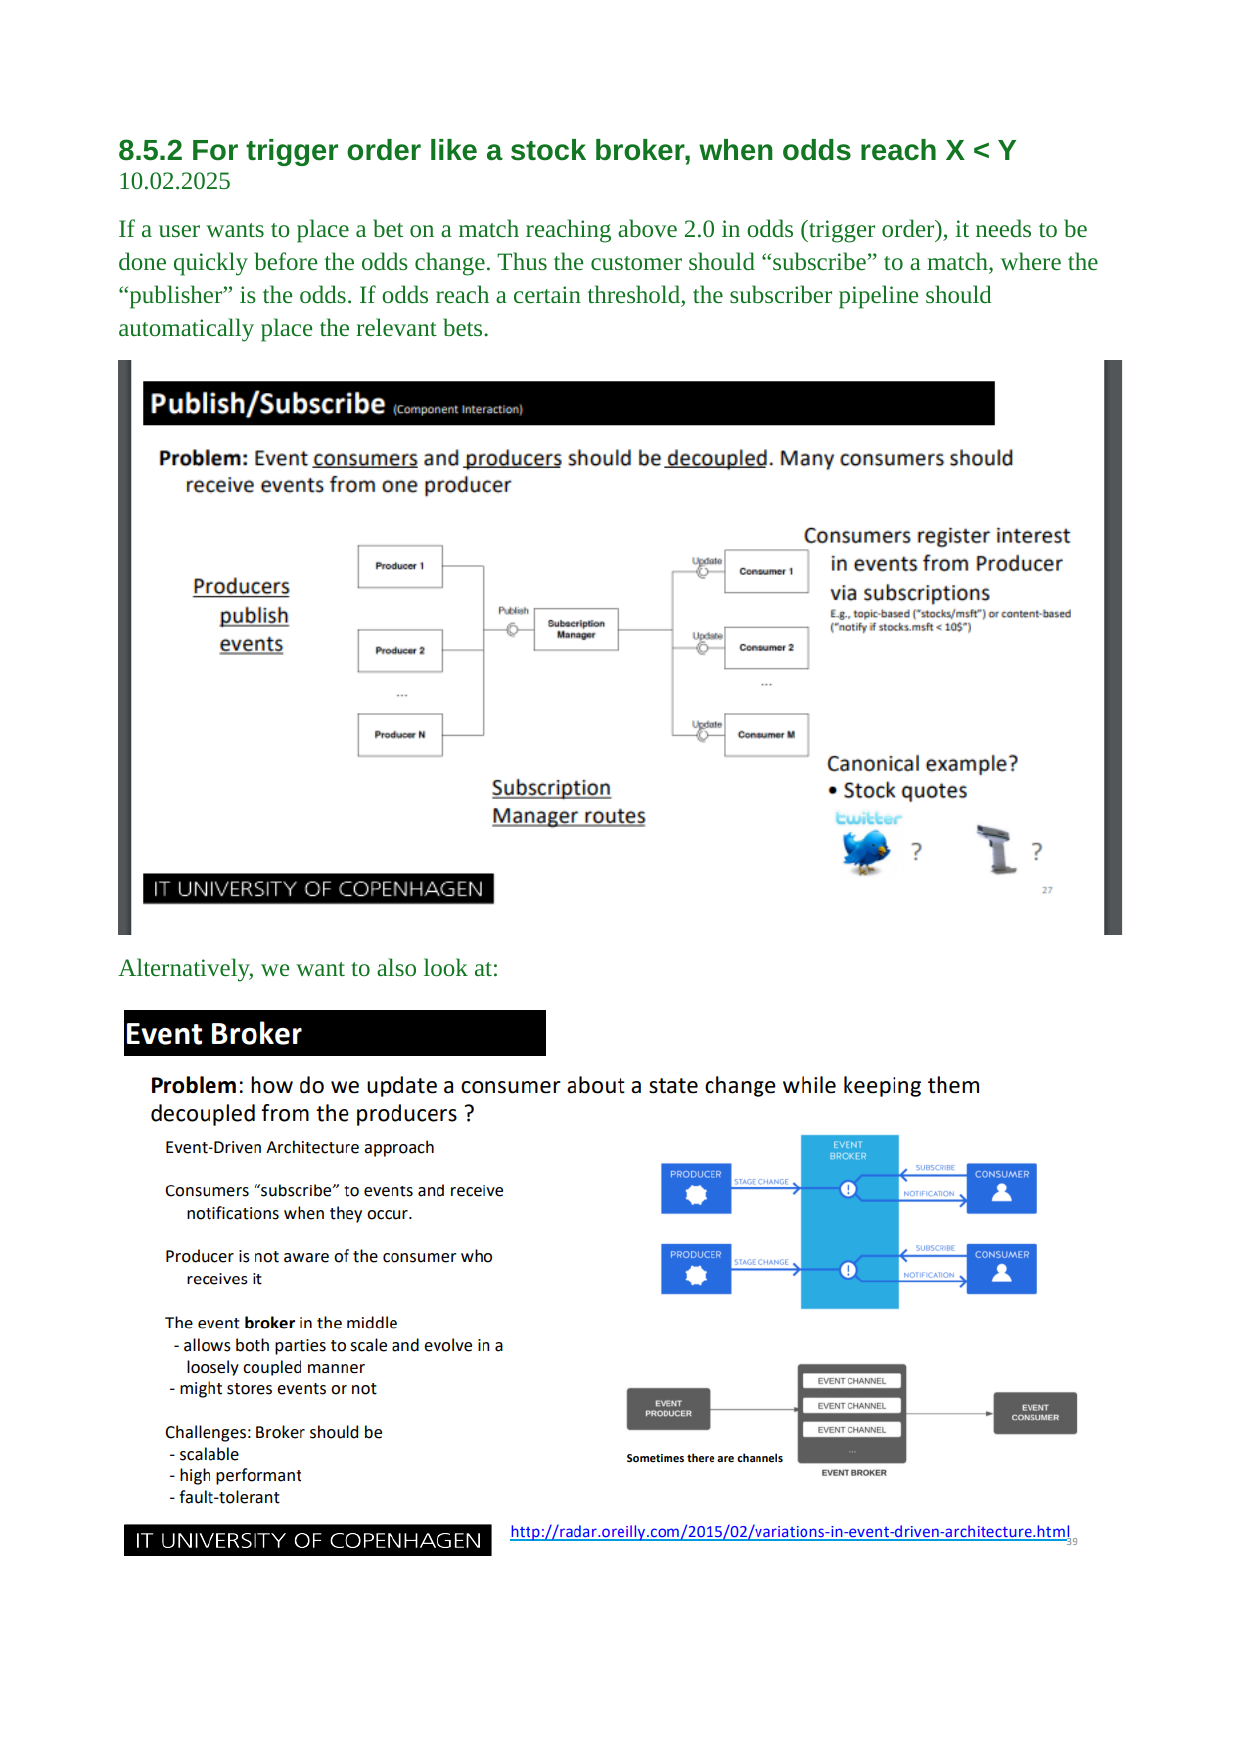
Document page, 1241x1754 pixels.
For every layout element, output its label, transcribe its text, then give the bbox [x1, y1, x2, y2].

picture [118, 1000, 1123, 1561]
text If a user wants to place a bet on a match reaching above 2.0 in odds (trigger order), it needs to be done quickly before the odds change. Thus the customer should “subscribe” to a match, where the “publisher” is the odds. If odds reach a certain threshold, the subscriber pipeline should automatically place the relevant bets. [118, 214, 1122, 342]
text 10.02.2025 [118, 166, 1122, 195]
picture [118, 360, 1123, 935]
subtitle For trigger order like a stock broker, when odds reach X < Y [118, 133, 1122, 166]
text Alternatively, we want to also look at: [118, 953, 1122, 982]
